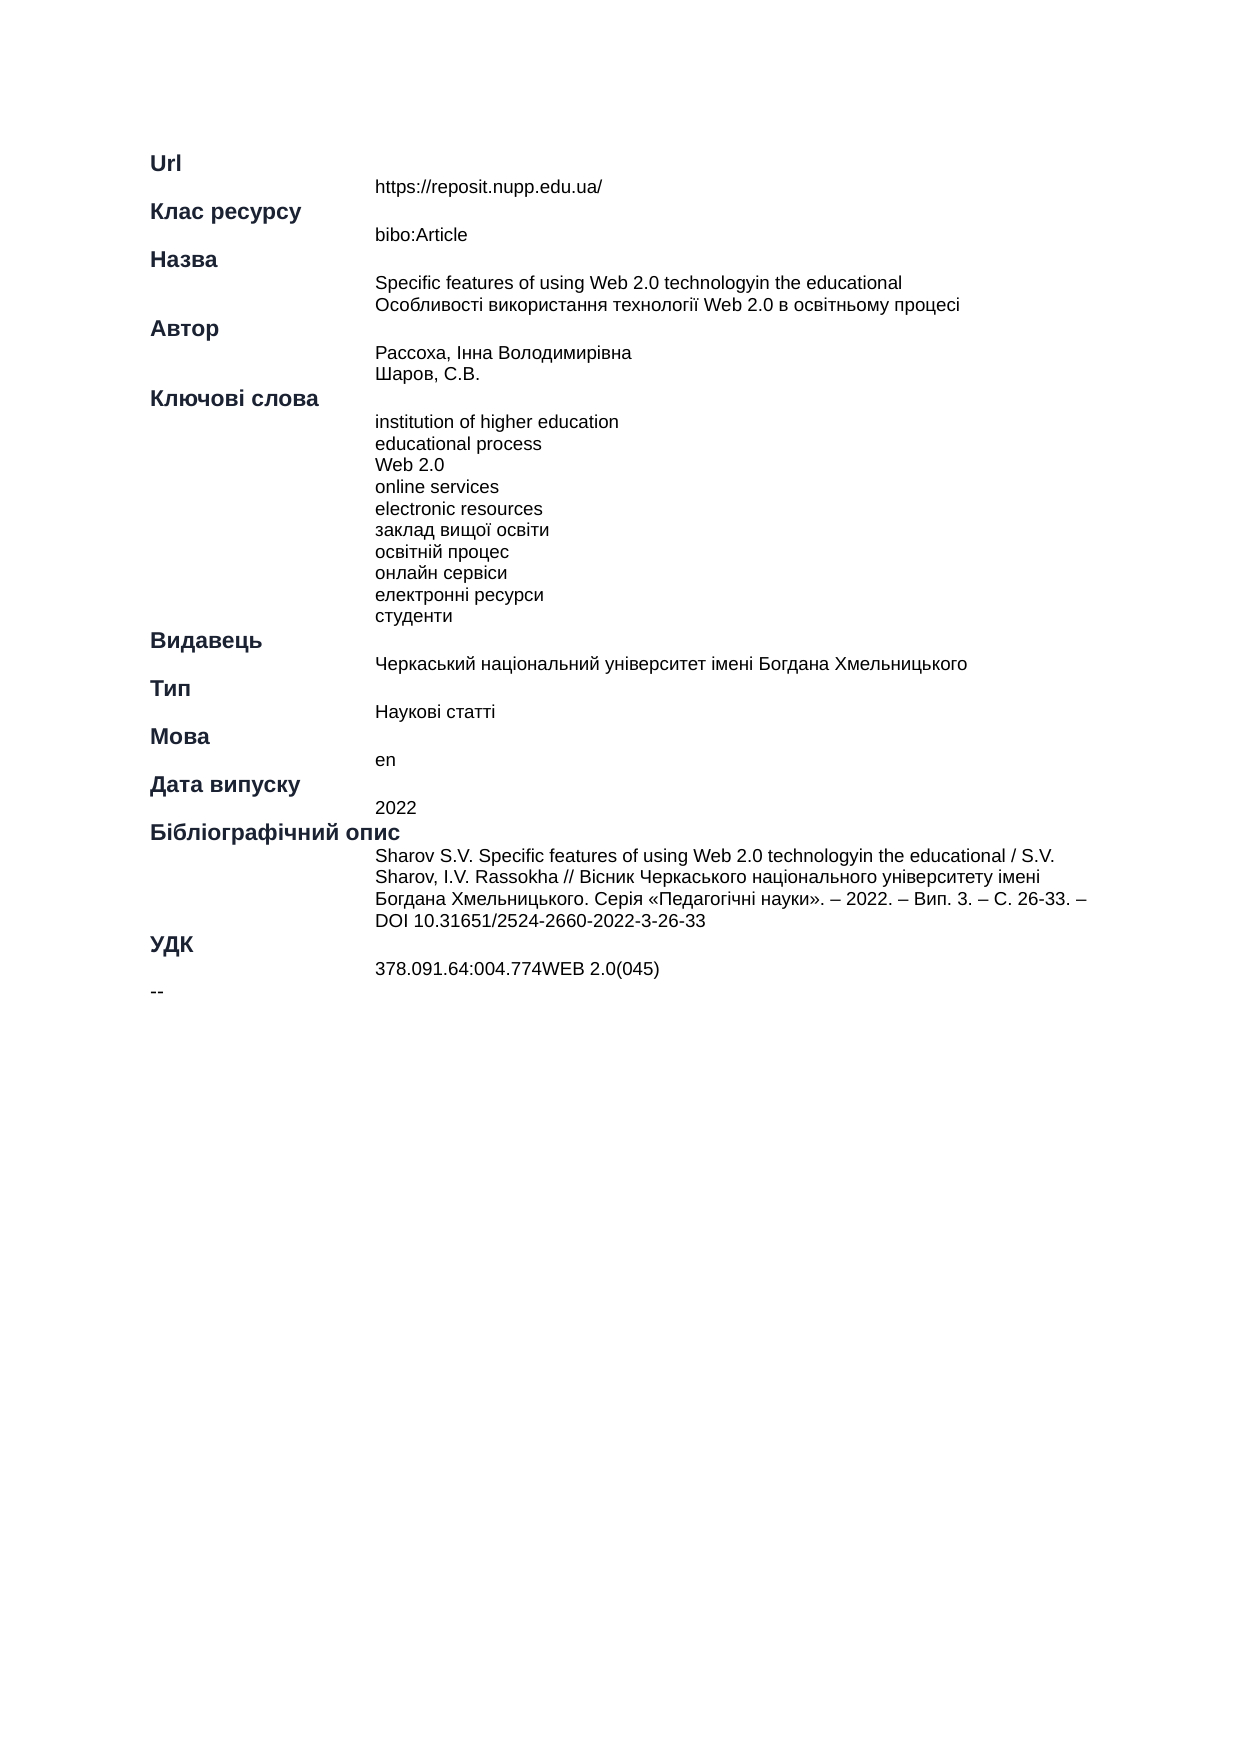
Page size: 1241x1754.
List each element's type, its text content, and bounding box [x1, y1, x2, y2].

text Web 2.0 [375, 454, 1090, 476]
text Шаров, С.В. [375, 363, 1090, 385]
text Мова [150, 723, 1090, 749]
text Особливості використання технології Web 2.0 в освітньому процесі [375, 294, 1090, 315]
text УДК [150, 931, 1090, 957]
text online services [375, 476, 1090, 497]
text https://reposit.nupp.edu.ua/ [375, 176, 1090, 198]
text Sharov S.V. Specific features of using Web 2.0 technologyin the educational / S.V. Sharov, I.V. Rassokha // Вісник Черкаського національного університету імені Богдана Хмельницького. Серія «Педагогічні науки». – 2022. – Вип. 3. – С. 26-33. – DOI 10.31651/2524-2660-2022-3-26-33 [375, 845, 1090, 931]
text Specific features of using Web 2.0 technologyin the educational [375, 272, 1090, 294]
text Клас ресурсу [150, 198, 1090, 224]
text bibo:Article [375, 224, 1090, 246]
text en [375, 749, 1090, 771]
text electronic resources [375, 497, 1090, 519]
text Ключові слова [150, 385, 1090, 411]
text institution of higher education [375, 411, 1090, 433]
text Рассоха, Інна Володимирівна [375, 342, 1090, 363]
text 2022 [375, 797, 1090, 818]
text освітній процес [375, 541, 1090, 562]
text Бібліографічний опис [150, 818, 1090, 845]
text електронні ресурси [375, 584, 1090, 605]
text заклад вищої освіти [375, 519, 1090, 541]
text студенти [375, 605, 1090, 627]
text Автор [150, 315, 1090, 342]
text Черкаський національний університет імені Богдана Хмельницького [375, 653, 1090, 675]
text Назва [150, 246, 1090, 272]
text Тип [150, 675, 1090, 701]
text Дата випуску [150, 771, 1090, 797]
text 378.091.64:004.774WEB 2.0(045) [375, 957, 1090, 979]
text Видавець [150, 627, 1090, 653]
text -- [150, 979, 1090, 1003]
text educational process [375, 433, 1090, 454]
text онлайн сервіси [375, 562, 1090, 584]
text Url [150, 150, 1090, 176]
text Наукові статті [375, 701, 1090, 723]
